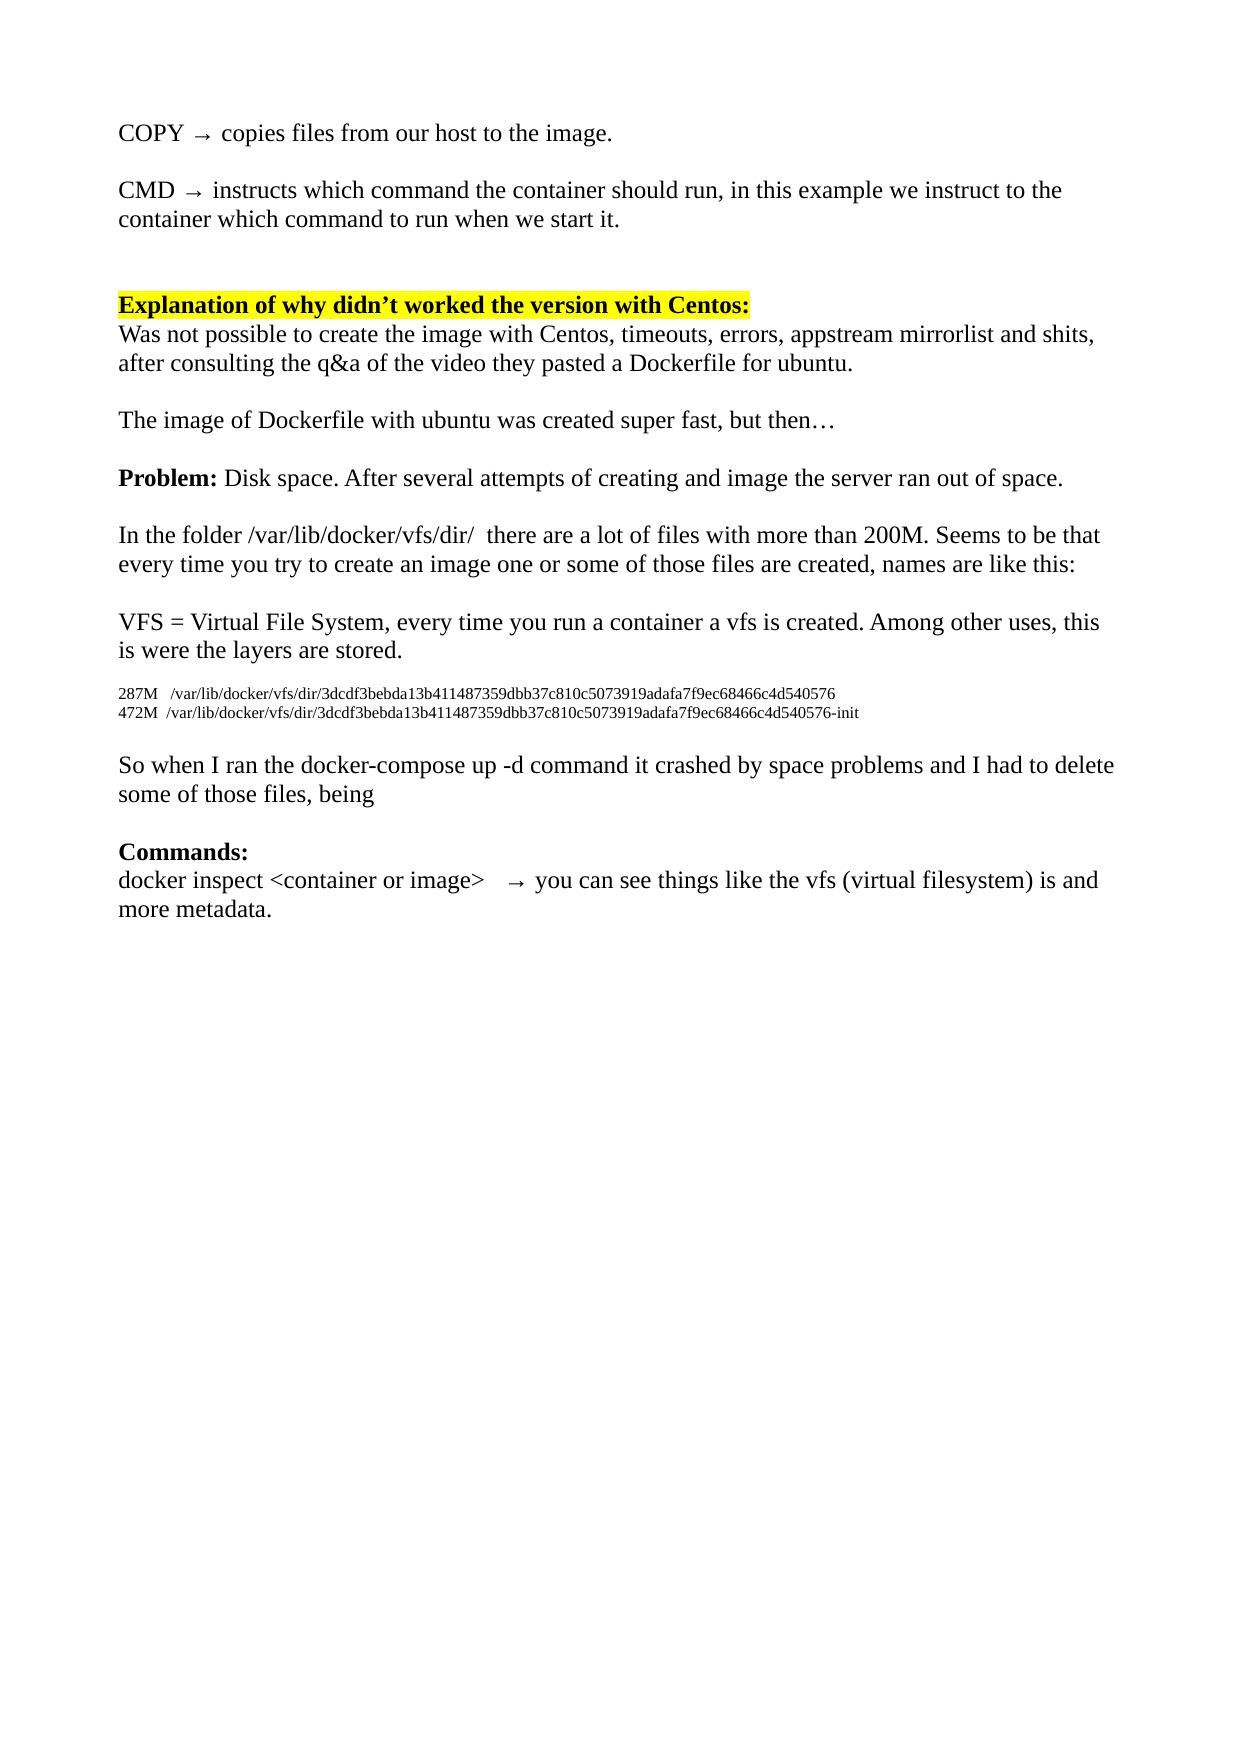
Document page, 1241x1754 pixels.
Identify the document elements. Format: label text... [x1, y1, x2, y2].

text Explanation of why didn’t worked the version with Centos: [118, 291, 1122, 319]
text VFS = Virtual File System, every time you run a container a vfs is created. Among other uses, this is were the layers are stored. [118, 607, 1122, 664]
text CMD → instructs which command the container should run, in this example we instruct to the container which command to run when we start it. [118, 176, 1122, 233]
text Was not possible to create the image with Centos, timeouts, errors, appstream mirrorlist and shits, after consulting the q&a of the video they pasted a Dockerfile for ubuntu. [118, 319, 1122, 377]
text In the folder /var/lib/docker/vfs/dir/ there are a lot of files with more than 200M. Seems to be that every time you try to create an image one or some of those files are created, names are like this: [118, 521, 1122, 578]
text Commands: [118, 837, 1122, 866]
text docker inspect <container or image> → you can see things like the vfs (virtual filesystem) is and more metadata. [118, 866, 1122, 923]
text Problem: Disk space. After several attempts of creating and image the server ran out of space. [118, 463, 1122, 492]
text 472M /var/lib/docker/vfs/dir/3dcdf3bebda13b411487359dbb37c810c5073919adafa7f9ec68466c4d540576-init [118, 703, 1122, 722]
text 287M /var/lib/docker/vfs/dir/3dcdf3bebda13b411487359dbb37c810c5073919adafa7f9ec68466c4d540576 [118, 683, 1122, 703]
text So when I ran the docker-compose up -d command it crashed by space problems and I had to delete some of those files, being [118, 751, 1122, 808]
text COPY → copies files from our host to the image. [118, 118, 1122, 147]
text The image of Dockerfile with ubuntu was created super fast, but then… [118, 406, 1122, 434]
